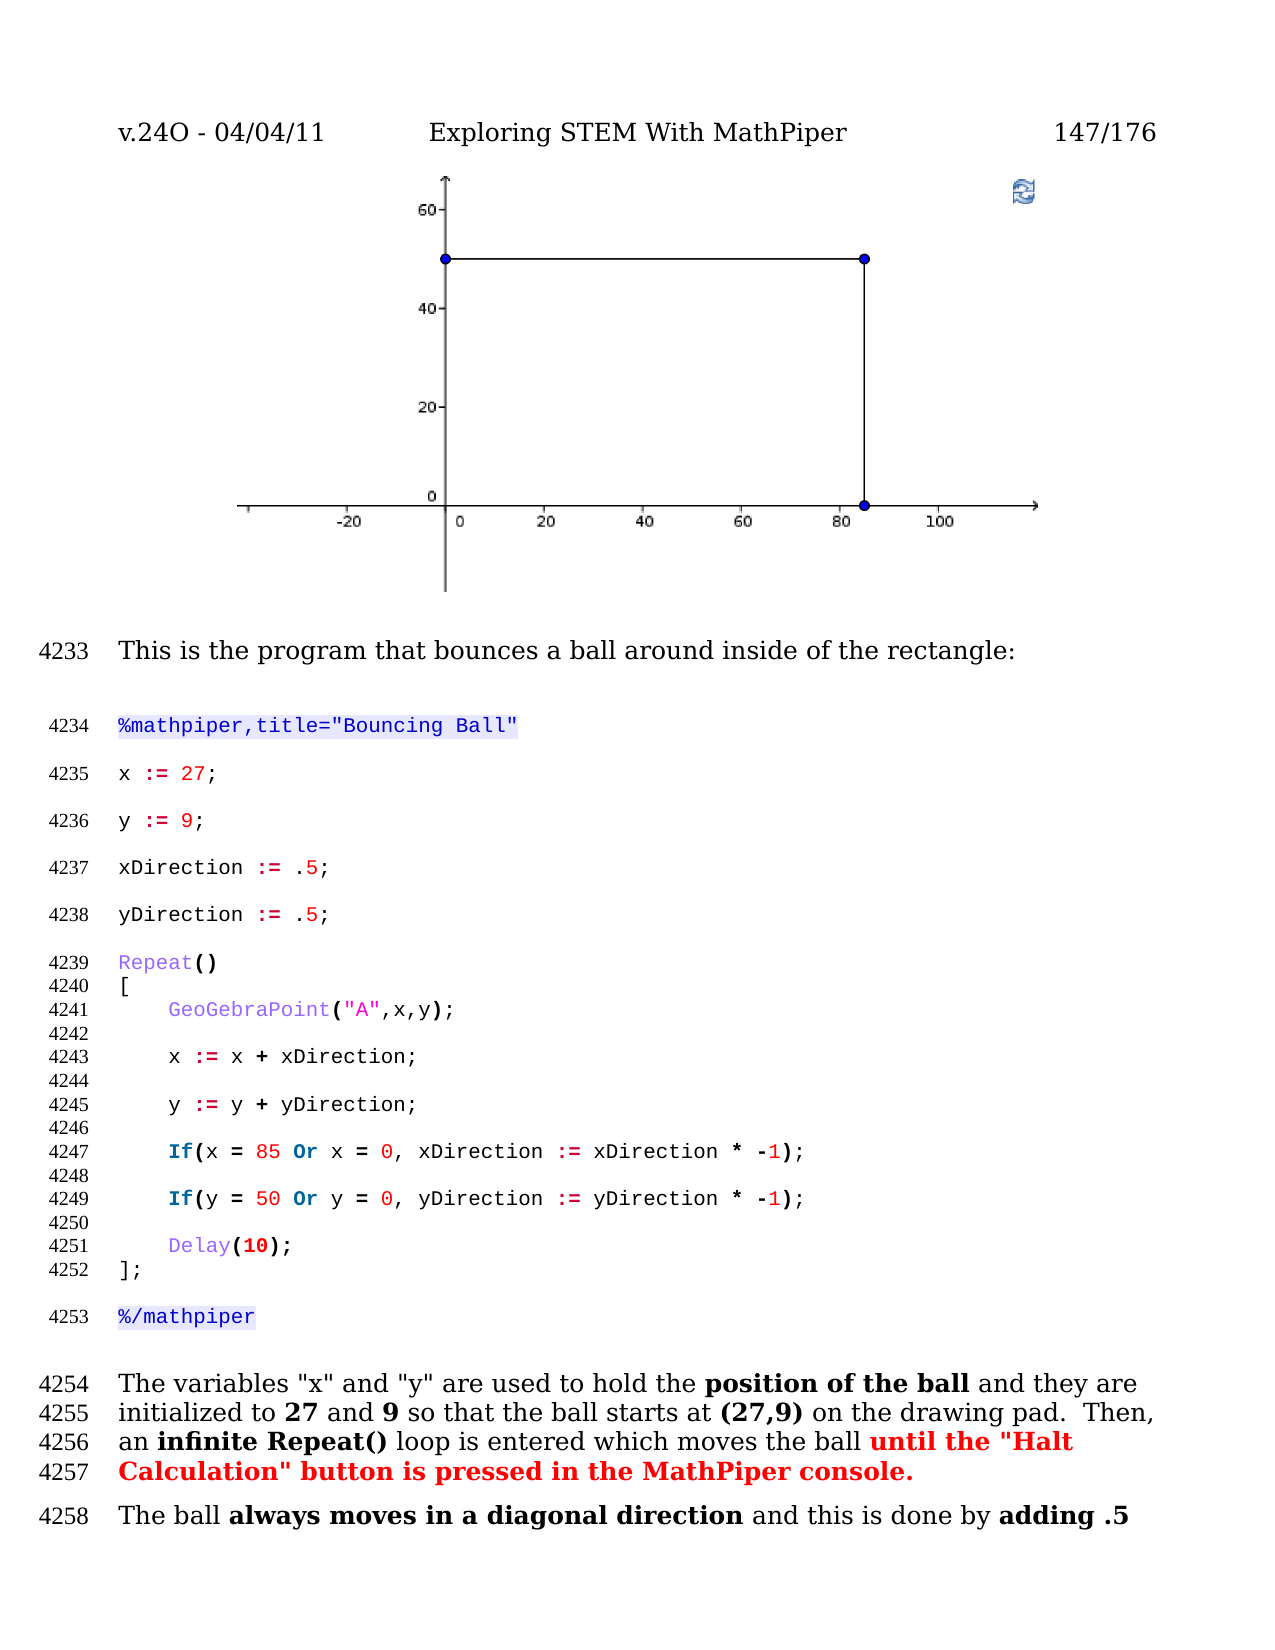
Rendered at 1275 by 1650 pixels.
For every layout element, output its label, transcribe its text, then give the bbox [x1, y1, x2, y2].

text y := 9; [118, 810, 1157, 833]
text [ [118, 975, 1157, 999]
text x := 27; [118, 763, 1157, 786]
text %mathpiper,title="Bouncing Ball" [118, 715, 1157, 739]
text ]; [118, 1259, 1157, 1283]
text %/mathpiper [118, 1306, 1157, 1330]
text Delay(10); [118, 1236, 1157, 1259]
text yDirection := .5; [118, 904, 1157, 928]
picture [237, 176, 1038, 592]
text y := y + yDirection; [118, 1094, 1157, 1117]
text x := x + xDirection; [118, 1046, 1157, 1070]
text GeoGebraPoint("A",x,y); [118, 999, 1157, 1023]
text This is the program that bounces a ball around inside of the rectangle: [118, 636, 1157, 665]
text The variables "x" and "y" are used to hold the position of the ball and they are initialized to 27 and 9 so that the ball starts at (27,9) on the drawing pad. Then, an infinite Repeat() loop is entered which moves the ball until the "Halt Calculation" button is pressed in the MathPiper console. [118, 1368, 1157, 1486]
text If(x = 85 Or x = 0, xDirection := xDirection * -1); [118, 1141, 1157, 1164]
text If(y = 50 Or y = 0, yDirection := yDirection * -1); [118, 1188, 1157, 1212]
text xDirection := .5; [118, 857, 1157, 881]
text Repeat() [118, 952, 1157, 975]
text The ball always moves in a diagonal direction and this is done by adding .5 [118, 1501, 1157, 1530]
